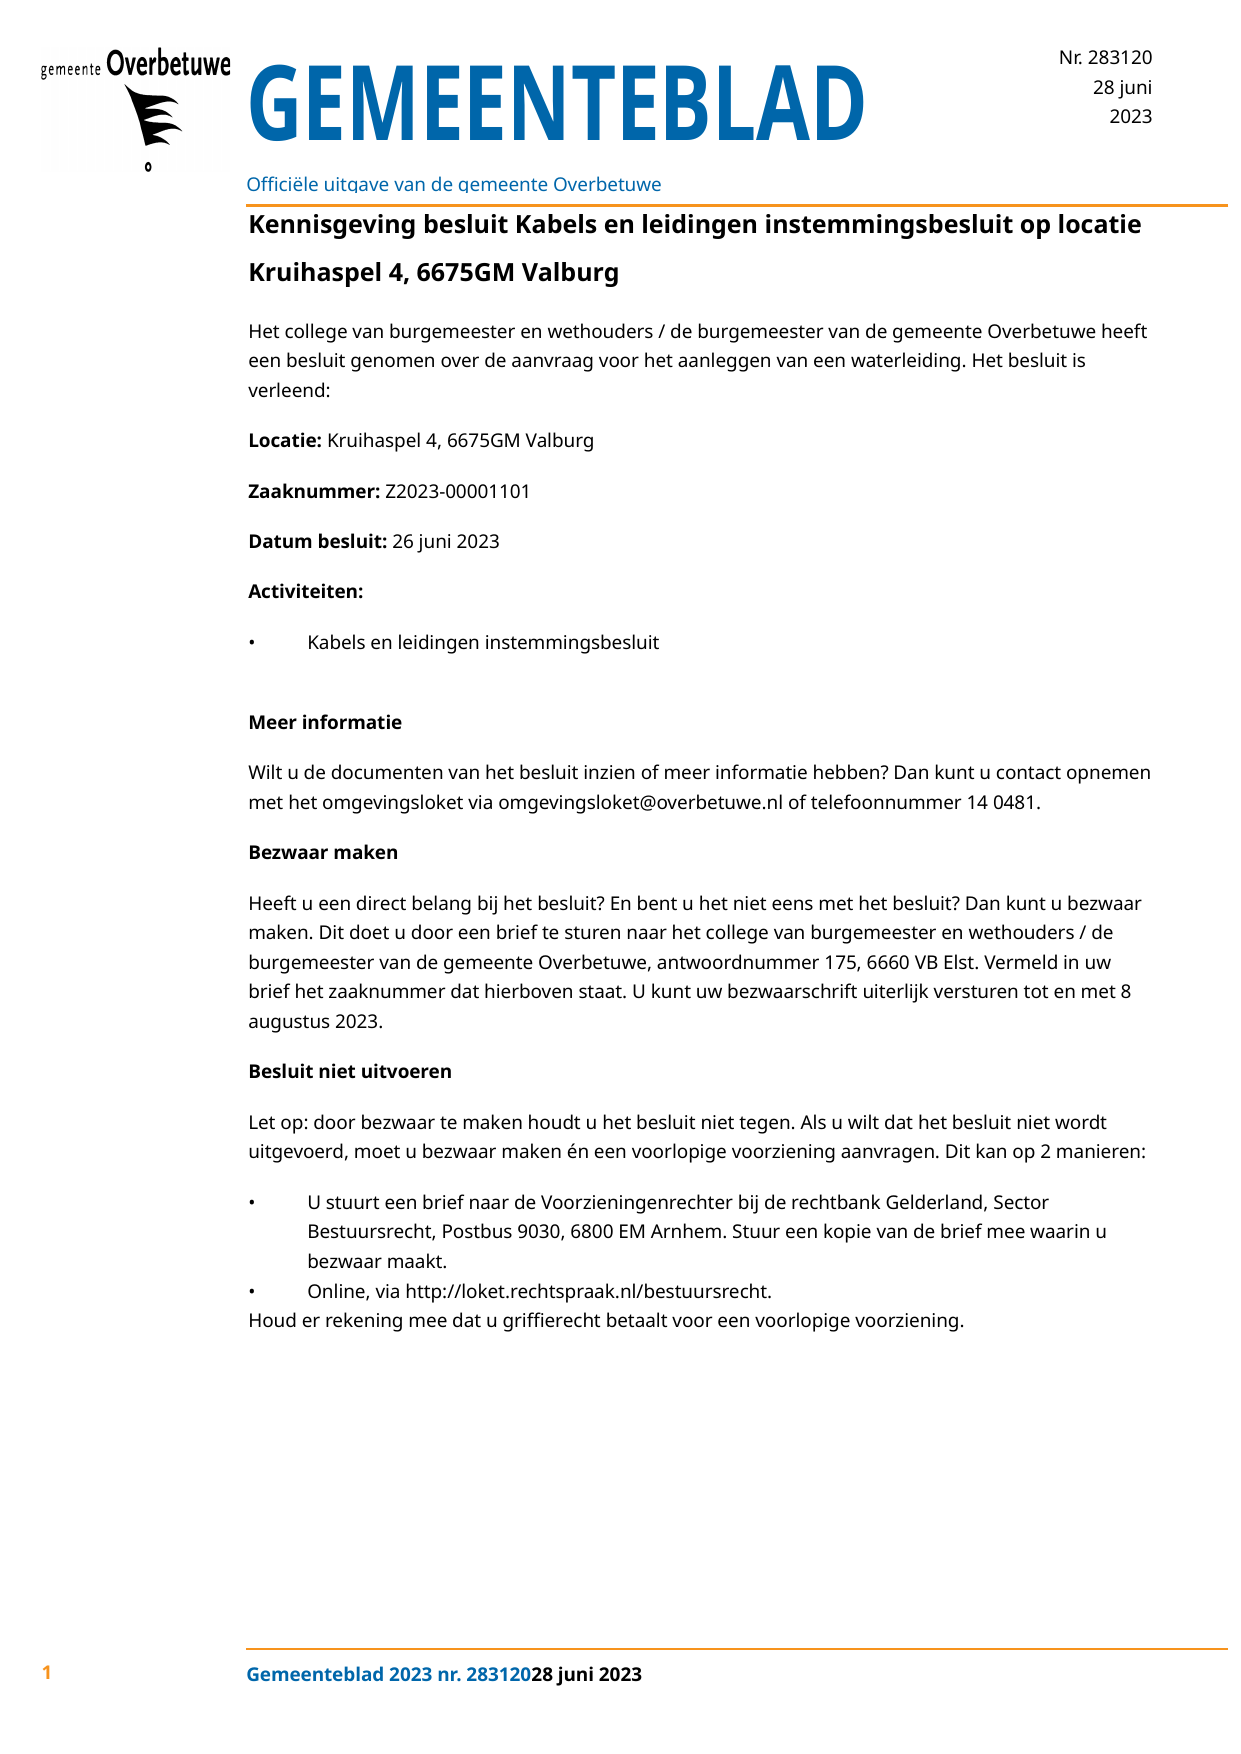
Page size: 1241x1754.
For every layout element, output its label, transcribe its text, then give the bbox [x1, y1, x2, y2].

list Online, via http://loket.rechtspraak.nl/bestuursrecht. [248, 1278, 1152, 1304]
text Datum besluit: 26 juni 2023 [248, 528, 1152, 554]
text Locatie: Kruihaspel 4, 6675GM Valburg [248, 427, 1152, 453]
text Houd er rekening mee dat u griffierecht betaalt voor een voorlopige voorziening. [248, 1307, 1152, 1333]
text Let op: door bezwaar te maken houdt u het besluit niet tegen. Als u wilt dat het besluit niet wordt uitgevoerd, moet u bezwaar maken én een voorlopige voorziening aanvragen. Dit kan op 2 manieren: [248, 1109, 1152, 1164]
text Bezwaar maken [248, 839, 1152, 865]
picture [41, 47, 231, 172]
text Het college van burgemeester en wethouders / de burgemeester van de gemeente Overbetuwe heeft een besluit genomen over de aanvraag voor het aanleggen van een waterleiding. Het besluit is verleend: [248, 318, 1152, 403]
text Kennisgeving besluit Kabels en leidingen instemmingsbesluit op locatie Kruihaspel 4, 6675GM Valburg [248, 207, 1152, 288]
text Besluit niet uitvoeren [248, 1059, 1152, 1084]
text Activiteiten: [248, 579, 1152, 604]
list U stuurt een brief naar de Voorzieningenrechter bij de rechtbank Gelderland, Sector Bestuursrecht, Postbus 9030, 6800 EM Arnhem. Stuur een kopie van de brief mee waarin u bezwaar maakt. [248, 1189, 1152, 1274]
text Heeft u een direct belang bij het besluit? En bent u het niet eens met het besluit? Dan kunt u bezwaar maken. Dit doet u door een brief te sturen naar het college van burgemeester en wethouders / de burgemeester van de gemeente Overbetuwe, antwoordnummer 175, 6660 VB Elst. Vermeld in uw brief het zaaknummer dat hierboven staat. U kunt uw bezwaarschrift uiterlijk versturen tot en met 8 augustus 2023. [248, 890, 1152, 1034]
text Meer informatie [248, 709, 1152, 735]
text Wilt u de documenten van het besluit inzien of meer informatie hebben? Dan kunt u contact opnemen met het omgevingsloket via omgevingsloket@overbetuwe.nl of telefoonnummer 14 0481. [248, 759, 1152, 815]
list Kabels en leidingen instemmingsbesluit [248, 629, 1152, 655]
text Zaaknummer: Z2023-00001101 [248, 478, 1152, 504]
